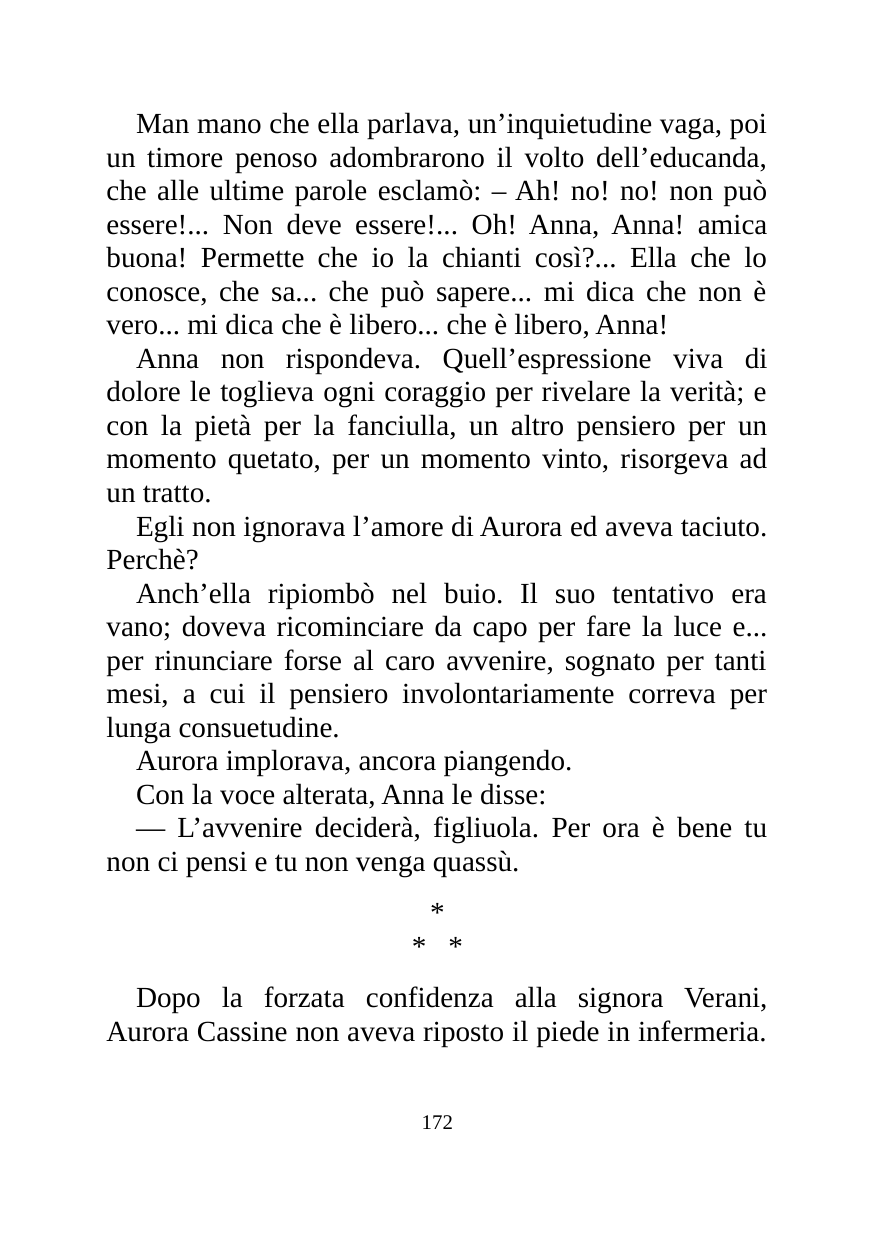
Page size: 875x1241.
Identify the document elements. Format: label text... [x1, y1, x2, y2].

text Dopo la forzata confidenza alla signora Verani, Aurora Cassine non aveva riposto il piede in infermeria. [106, 980, 768, 1047]
text Man mano che ella parlava, un’inquietudine vaga, poi un timore penoso adombrarono il volto dell’educanda, che alle ultime parole esclamò: – Ah! no! no! non può essere!... Non deve essere!... Oh! Anna, Anna! amica buona! Permette che io la chianti così?... Ella che lo conosce, che sa... che può sapere... mi dica che non è vero... mi dica che è libero... che è libero, Anna! [106, 106, 768, 341]
text Egli non ignorava l’amore di Aurora ed aveva taciuto. Perchè? [106, 509, 768, 576]
text Anch’ella ripiombò nel buio. Il suo tentativo era vano; doveva ricominciare da capo per fare la luce e... per rinunciare forse al caro avvenire, sognato per tanti mesi, a cui il pensiero involontariamente correva per lunga consuetudine. [106, 576, 768, 743]
text Aurora implorava, ancora piangendo. [106, 743, 768, 777]
text Con la voce alterata, Anna le disse: [106, 777, 768, 811]
text — L’avvenire deciderà, figliuola. Per ora è bene tu non ci pensi e tu non venga quassù. [106, 811, 768, 878]
text * * * [106, 895, 768, 962]
text Anna non rispondeva. Quell’espressione viva di dolore le toglieva ogni coraggio per rivelare la verità; e con la pietà per la fanciulla, un altro pensiero per un momento quetato, per un momento vinto, risorgeva ad un tratto. [106, 341, 768, 509]
